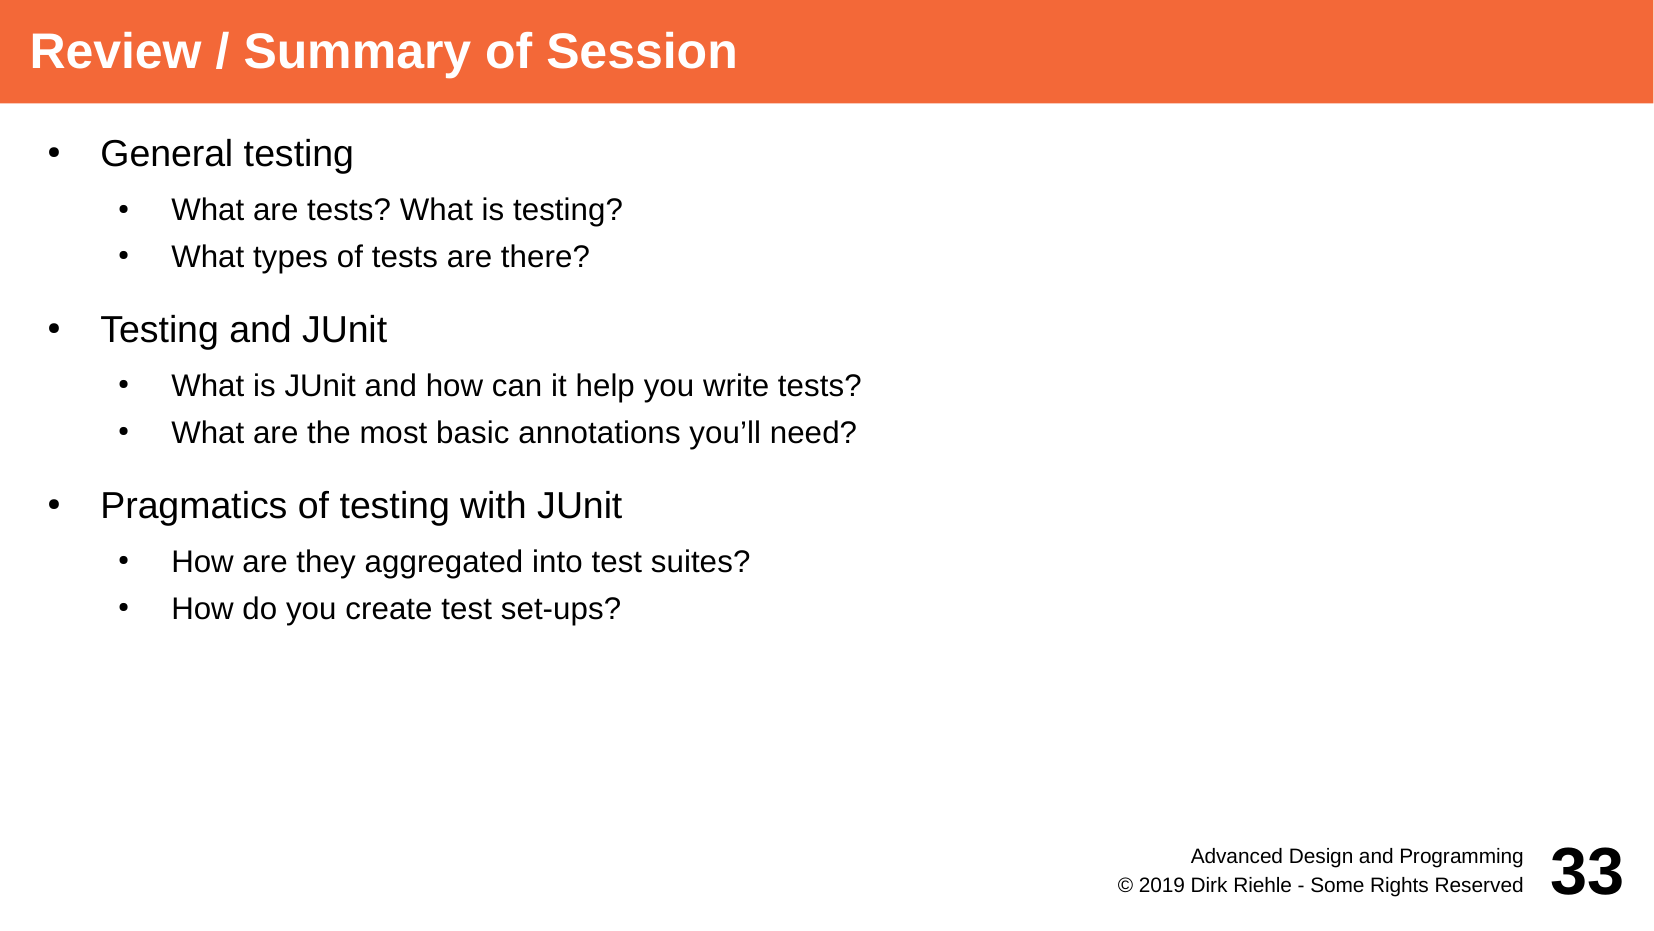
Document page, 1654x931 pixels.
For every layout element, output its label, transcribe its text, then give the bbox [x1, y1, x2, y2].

title Review / Summary of Session [0, 0, 1654, 104]
list General testing What are tests? What is testing? What types of tests are there? Testing and JUnit What is JUnit and how can it help you write tests? What are the most basic annotations you’ll need? Pragmatics of testing with JUnit How are they aggregated into test suites? How do you create test set-ups? [29, 132, 1625, 813]
